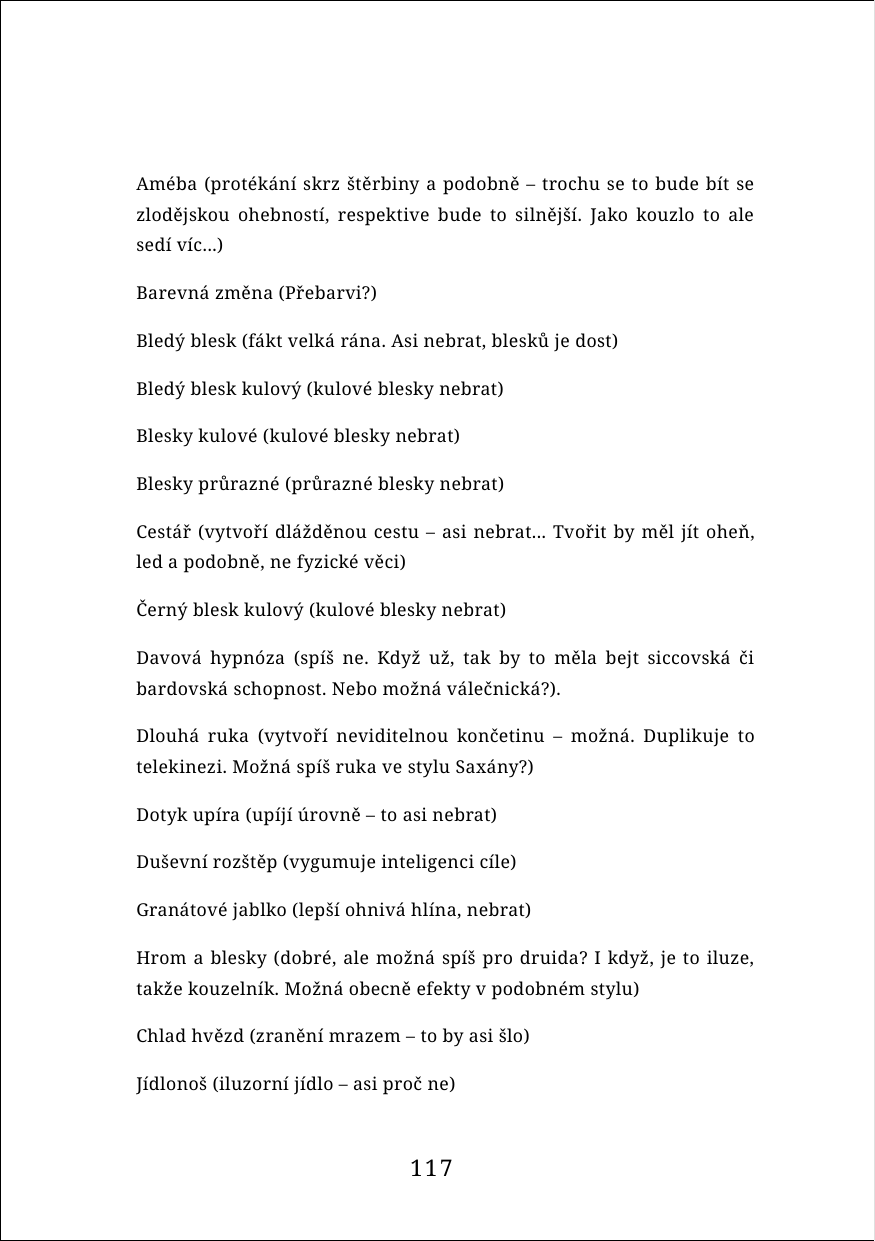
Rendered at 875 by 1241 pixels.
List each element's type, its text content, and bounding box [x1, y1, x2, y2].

text Jídlonoš (iluzorní jídlo – asi proč ne) [136, 1072, 756, 1096]
text Blesky kulové (kulové blesky nebrat) [136, 424, 756, 448]
text Blesky průrazné (průrazné blesky nebrat) [136, 472, 756, 496]
text Dotyk upíra (upíjí úrovně – to asi nebrat) [136, 802, 756, 826]
text Barevná změna (Přebarvi?) [136, 280, 756, 304]
text Černý blesk kulový (kulové blesky nebrat) [136, 598, 756, 622]
text Hrom a blesky (dobré, ale možná spíš pro druida? I když, je to iluze, takže kouzelník. Možná obecně efekty v podobném stylu) [136, 946, 756, 1000]
text Améba (protékání skrz štěrbiny a podobně – trochu se to bude bít se zlodějskou ohebností, respektive bude to silnější. Jako kouzlo to ale sedí víc...) [136, 172, 756, 256]
text Bledý blesk kulový (kulové blesky nebrat) [136, 376, 756, 400]
text Dlouhá ruka (vytvoří neviditelnou končetinu – možná. Duplikuje to telekinezi. Možná spíš ruka ve stylu Saxány?) [136, 724, 756, 778]
text Chlad hvězd (zranění mrazem – to by asi šlo) [136, 1024, 756, 1048]
text Davová hypnóza (spíš ne. Když už, tak by to měla bejt siccovská či bardovská schopnost. Nebo možná válečnická?). [136, 646, 756, 700]
text Duševní rozštěp (vygumuje inteligenci cíle) [136, 850, 756, 874]
text Cestář (vytvoří dlážděnou cestu – asi nebrat... Tvořit by měl jít oheň, led a podobně, ne fyzické věci) [136, 520, 756, 574]
text Bledý blesk (fákt velká rána. Asi nebrat, blesků je dost) [136, 328, 756, 352]
text Granátové jablko (lepší ohnivá hlína, nebrat) [136, 898, 756, 922]
